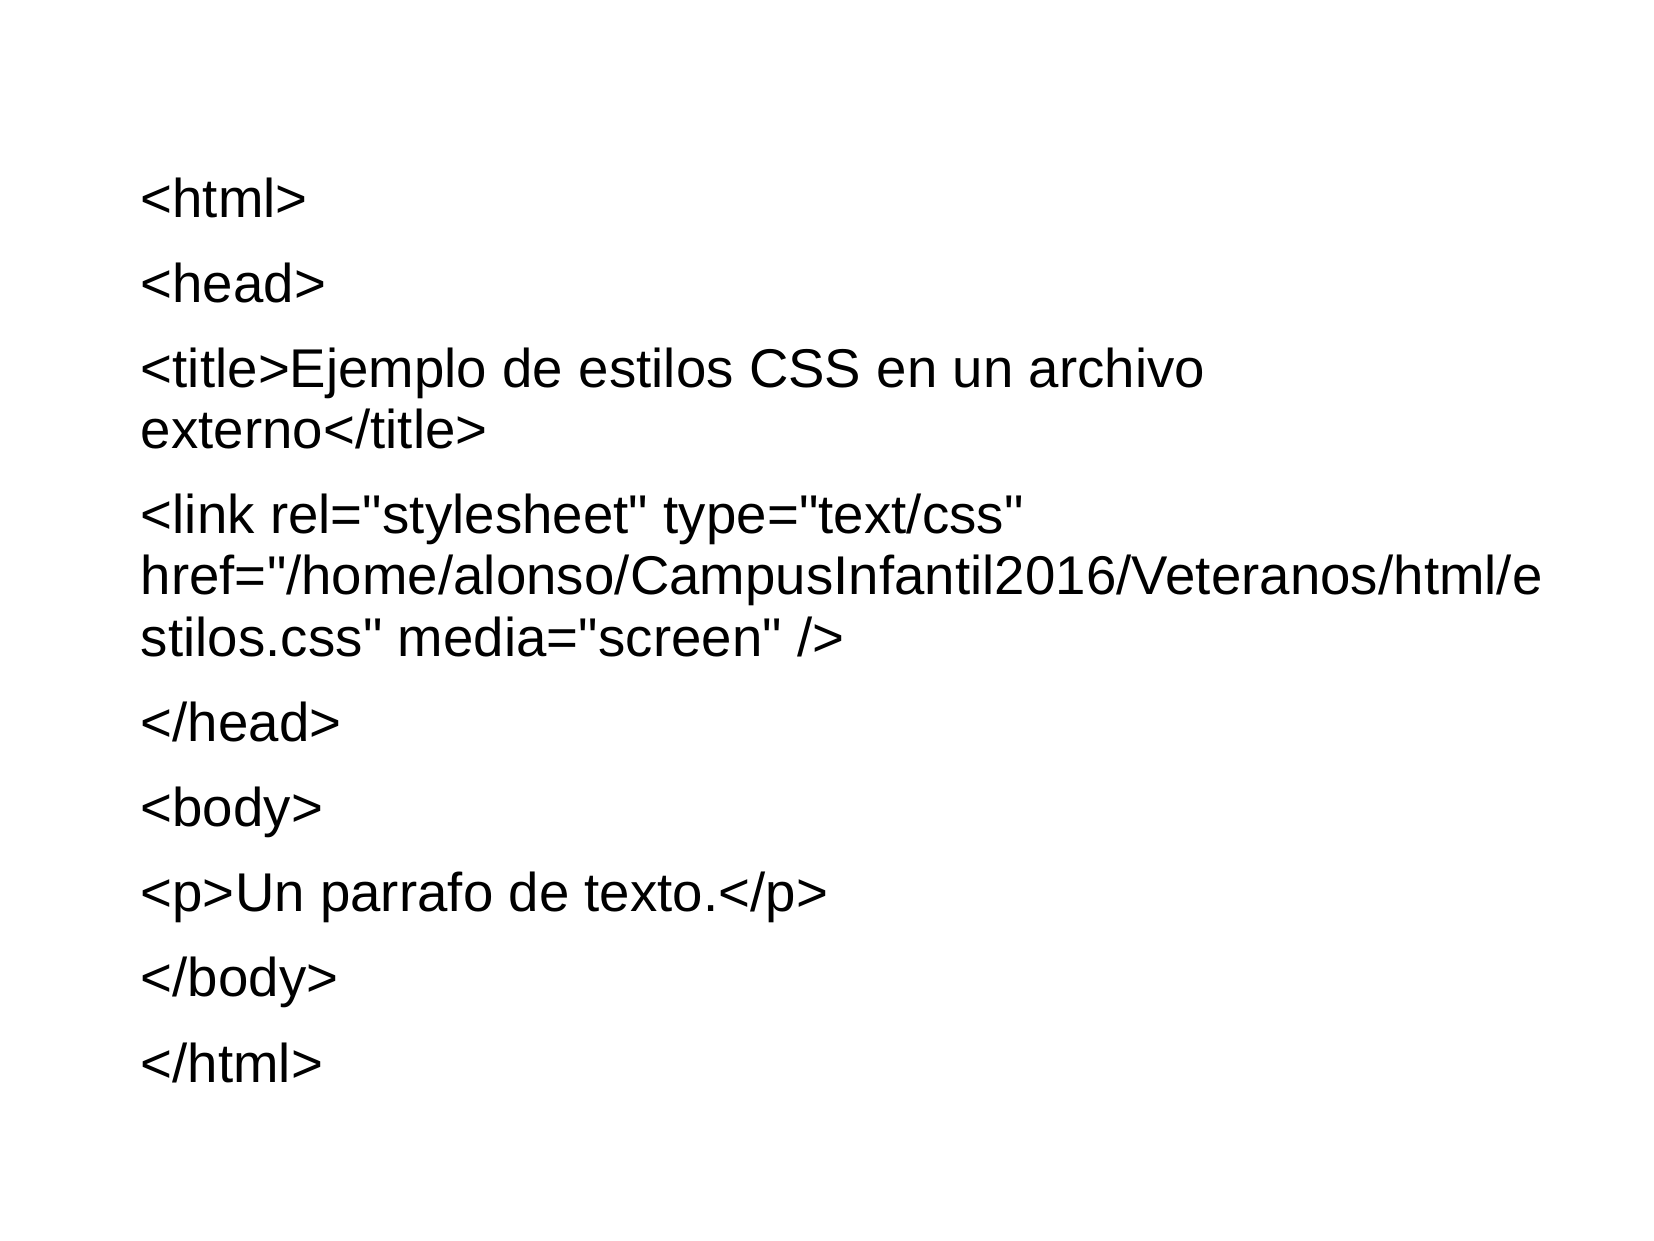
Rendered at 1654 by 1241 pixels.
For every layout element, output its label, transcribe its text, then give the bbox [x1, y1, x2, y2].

list <html> <head> <title>Ejemplo de estilos CSS en un archivo externo</title> <link rel="stylesheet" type="text/css" href="/home/alonso/CampusInfantil2016/Veteranos/html/estilos.css" media="screen" /> </head> <body> <p>Un parrafo de texto.</p> </body> </html> [82, 82, 1571, 1099]
